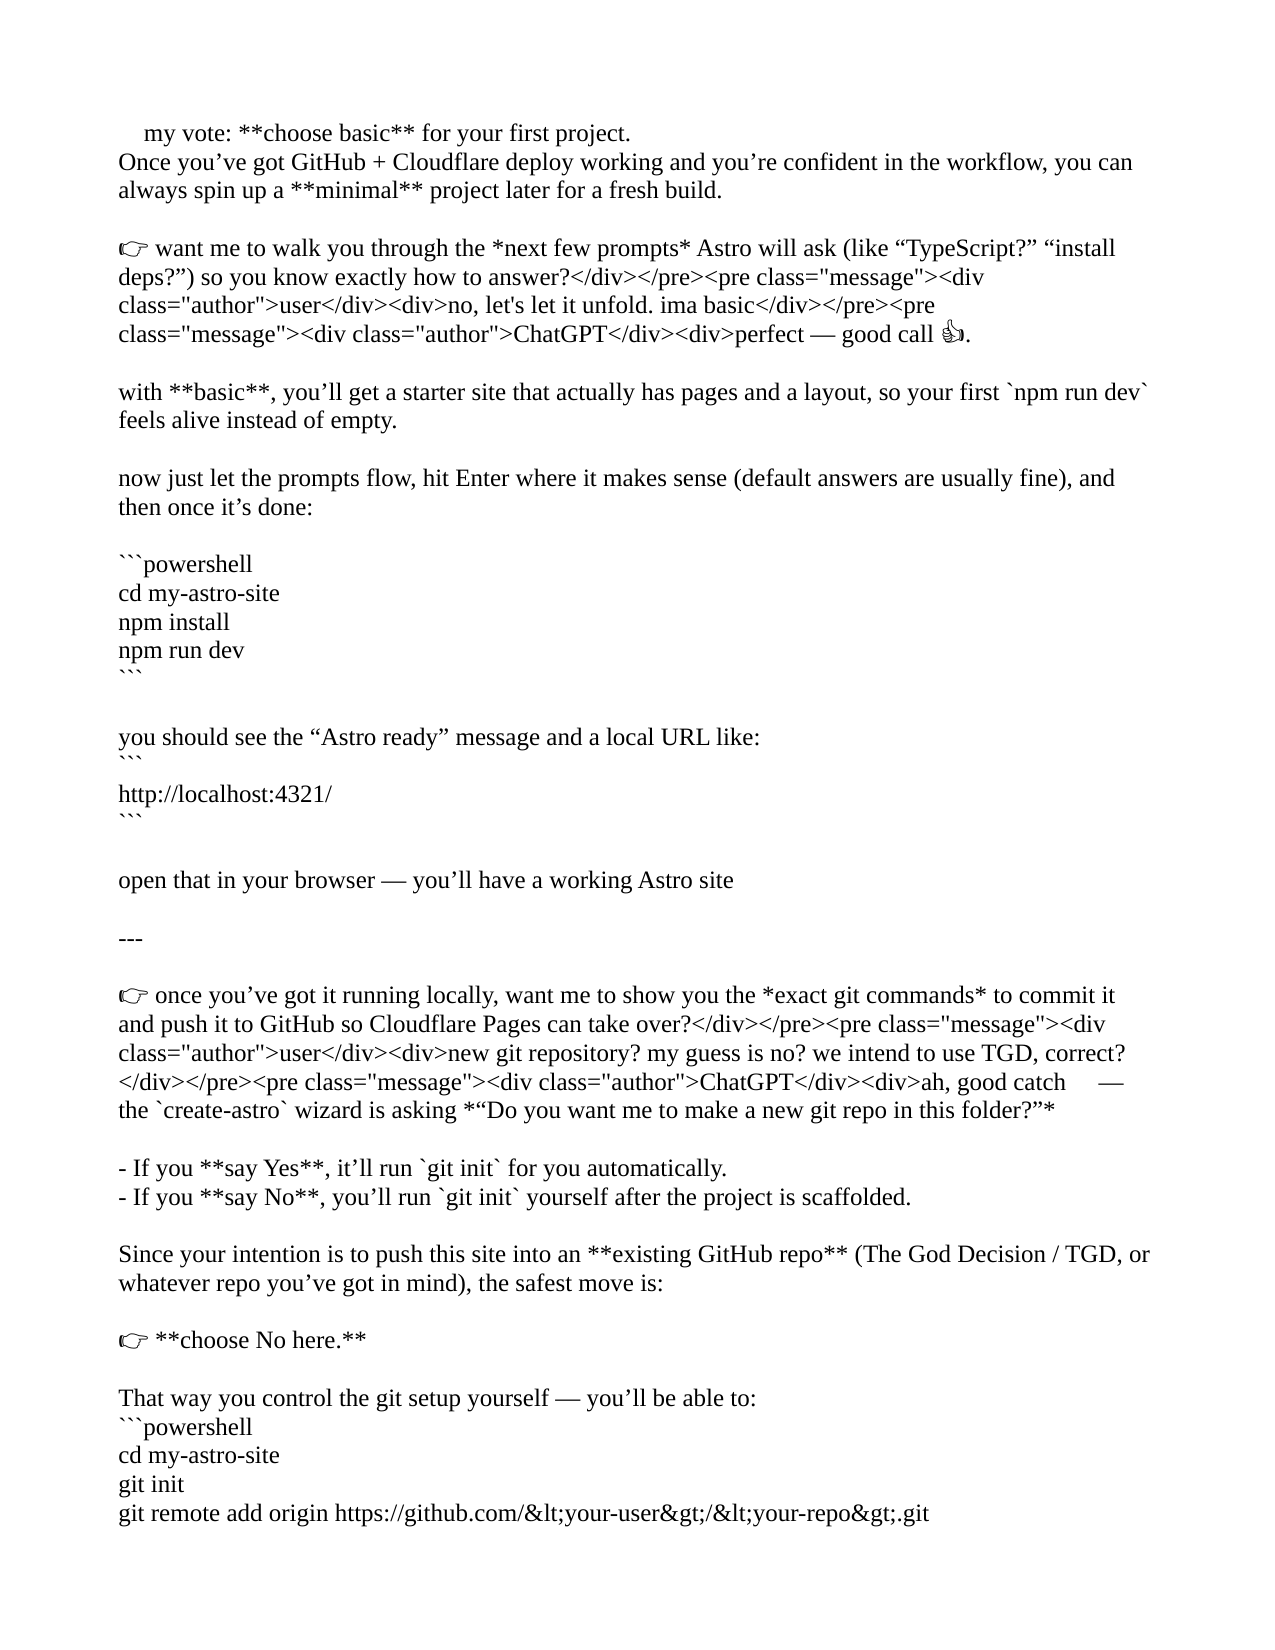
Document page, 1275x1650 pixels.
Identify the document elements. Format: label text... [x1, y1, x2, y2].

text 👉 once you’ve got it running locally, want me to show you the *exact git commands* to commit it and push it to GitHub so Cloudflare Pages can take over?</div></pre><pre class="message"><div class="author">user</div><div>new git repository? my guess is no? we intend to use TGD, correct?</div></pre><pre class="message"><div class="author">ChatGPT</div><div>ah, good catch 🙌 — the `create-astro` wizard is asking *“Do you want me to make a new git repo in this folder?”* [118, 981, 1157, 1124]
text 👉 want me to walk you through the *next few prompts* Astro will ask (like “TypeScript?” “install deps?”) so you know exactly how to answer?</div></pre><pre class="message"><div class="author">user</div><div>no, let's let it unfold. ima basic</div></pre><pre class="message"><div class="author">ChatGPT</div><div>perfect — good call 👍. [118, 233, 1157, 348]
text - If you **say No**, you’ll run `git init` yourself after the project is scaffolded. [118, 1182, 1157, 1211]
text npm run dev [118, 636, 1157, 664]
text ✅ my vote: **choose basic** for your first project. [118, 118, 1157, 147]
text ``` [118, 751, 1157, 779]
text you should see the “Astro ready” message and a local URL like: [118, 722, 1157, 751]
text npm install [118, 607, 1157, 636]
text open that in your browser — you’ll have a working Astro site 🎉 [118, 866, 1157, 894]
text ```powershell [118, 1412, 1157, 1441]
text ```powershell [118, 549, 1157, 578]
text with **basic**, you’ll get a starter site that actually has pages and a layout, so your first `npm run dev` feels alive instead of empty. [118, 377, 1157, 434]
text git remote add origin https://github.com/&lt;your-user&gt;/&lt;your-repo&gt;.git [118, 1498, 1157, 1527]
text 👉 **choose No here.** [118, 1326, 1157, 1354]
text ``` [118, 808, 1157, 837]
text That way you control the git setup yourself — you’ll be able to: [118, 1383, 1157, 1412]
text now just let the prompts flow, hit Enter where it makes sense (default answers are usually fine), and then once it’s done: [118, 463, 1157, 521]
text - If you **say Yes**, it’ll run `git init` for you automatically. [118, 1153, 1157, 1182]
text Once you’ve got GitHub + Cloudflare deploy working and you’re confident in the workflow, you can always spin up a **minimal** project later for a fresh build. [118, 147, 1157, 204]
text ``` [118, 664, 1157, 693]
text --- [118, 923, 1157, 952]
text cd my-astro-site [118, 1441, 1157, 1469]
text cd my-astro-site [118, 578, 1157, 607]
text git init [118, 1469, 1157, 1498]
text Since your intention is to push this site into an **existing GitHub repo** (The God Decision / TGD, or whatever repo you’ve got in mind), the safest move is: [118, 1239, 1157, 1297]
text http://localhost:4321/ [118, 779, 1157, 808]
